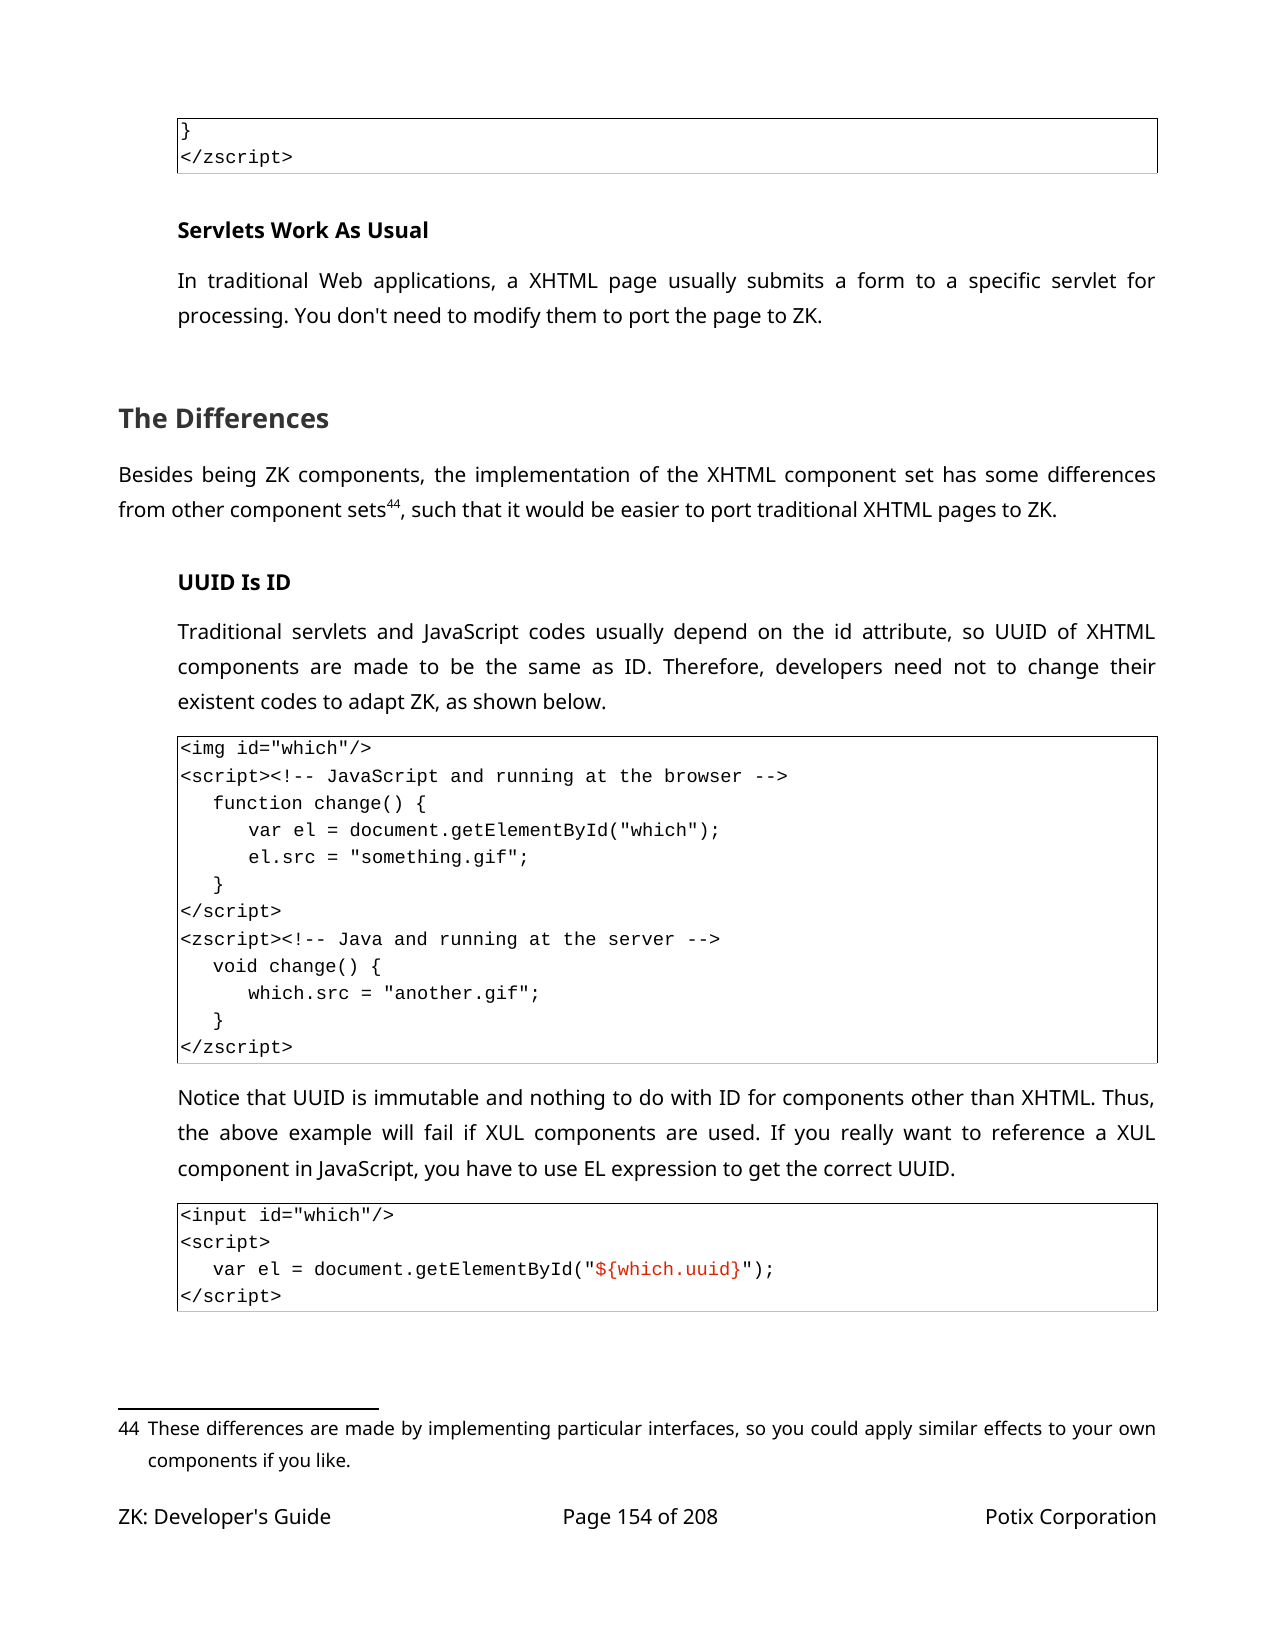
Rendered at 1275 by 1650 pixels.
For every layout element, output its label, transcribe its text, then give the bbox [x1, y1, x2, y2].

text void change() { [178, 954, 1157, 978]
text <script><!-- JavaScript and running at the browser --> [178, 763, 1157, 788]
text </zscript> [178, 1035, 1157, 1063]
subtitle UUID Is ID [177, 566, 1157, 596]
text function change() { [178, 791, 1157, 815]
text <img id="which"/> [178, 737, 1157, 761]
text Traditional servlets and JavaScript codes usually depend on the id attribute, so UUID of XHTML components are made to be the same as ID. Therefore, developers need not to change their existent codes to adapt ZK, as shown below. [177, 617, 1157, 716]
text </script> [178, 1284, 1157, 1311]
text var el = document.getElementById("${which.uuid}"); [178, 1257, 1157, 1281]
text } [178, 872, 1157, 896]
text } [178, 119, 1157, 142]
text </zscript> [178, 145, 1157, 173]
text Besides being ZK components, the implementation of the XHTML component set has some differences from other component sets, such that it would be easier to port traditional XHTML pages to ZK. [118, 460, 1157, 524]
subtitle Servlets Work As Usual [177, 215, 1157, 245]
subtitle The Differences [118, 400, 1157, 437]
text <script> [178, 1230, 1157, 1254]
text <input id="which"/> [178, 1204, 1157, 1227]
text var el = document.getElementById("which"); [178, 818, 1157, 842]
text which.src = "another.gif"; [178, 981, 1157, 1005]
text <zscript><!-- Java and running at the server --> [178, 927, 1157, 951]
text </script> [178, 899, 1157, 924]
text In traditional Web applications, a XHTML page usually submits a form to a specific servlet for processing. You don't need to modify them to port the page to ZK. [177, 266, 1157, 329]
text el.src = "something.gif"; [178, 845, 1157, 869]
text } [178, 1008, 1157, 1032]
text Notice that UUID is immutable and nothing to do with ID for components other than XHTML. Thus, the above example will fail if XUL components are used. If you really want to reference a XUL component in JavaScript, you have to use EL expression to get the correct UUID. [177, 1083, 1157, 1182]
text These differences are made by implementing particular interfaces, so you could apply similar effects to your own components if you like. [118, 1416, 1157, 1473]
